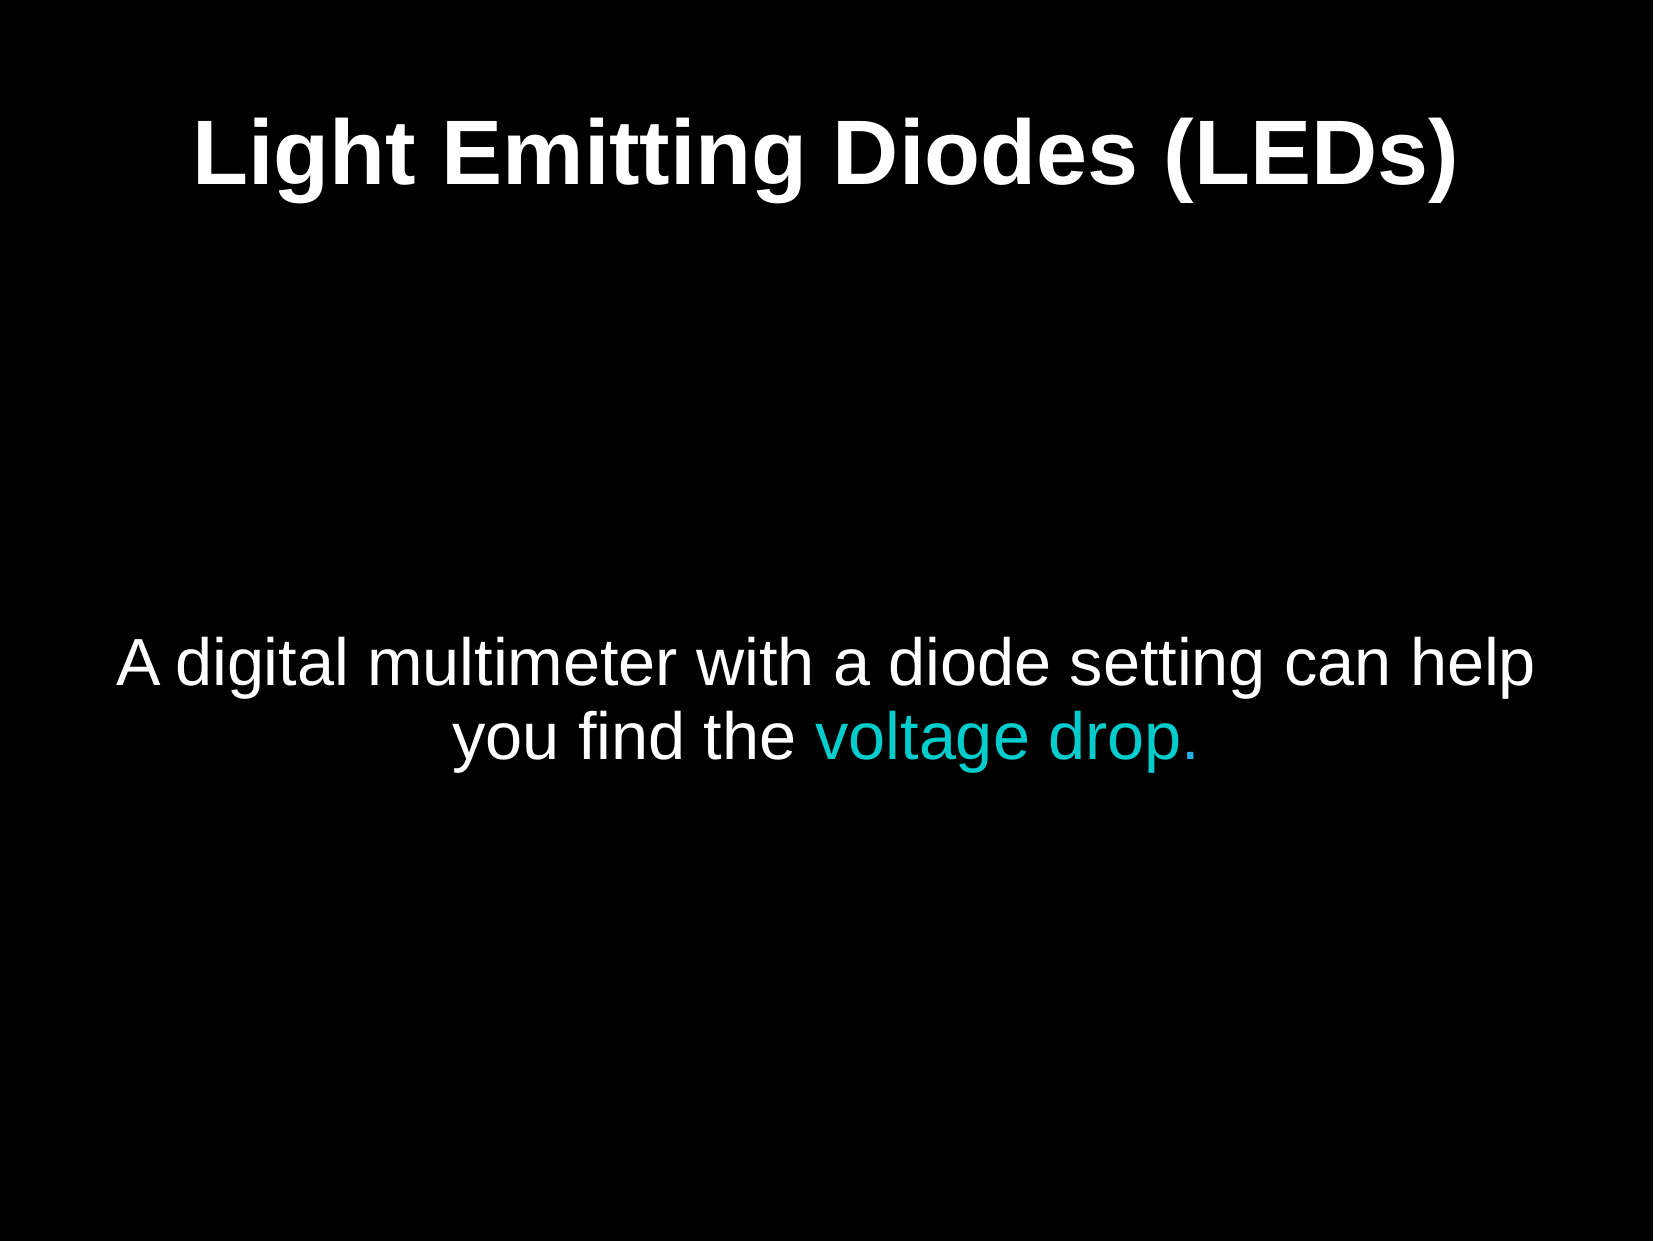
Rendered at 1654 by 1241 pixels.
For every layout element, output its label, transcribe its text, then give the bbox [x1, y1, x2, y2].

title Light Emitting Diodes (LEDs) [82, 49, 1571, 257]
subtitle A digital multimeter with a diode setting can help you find the voltage drop. [82, 290, 1571, 1109]
